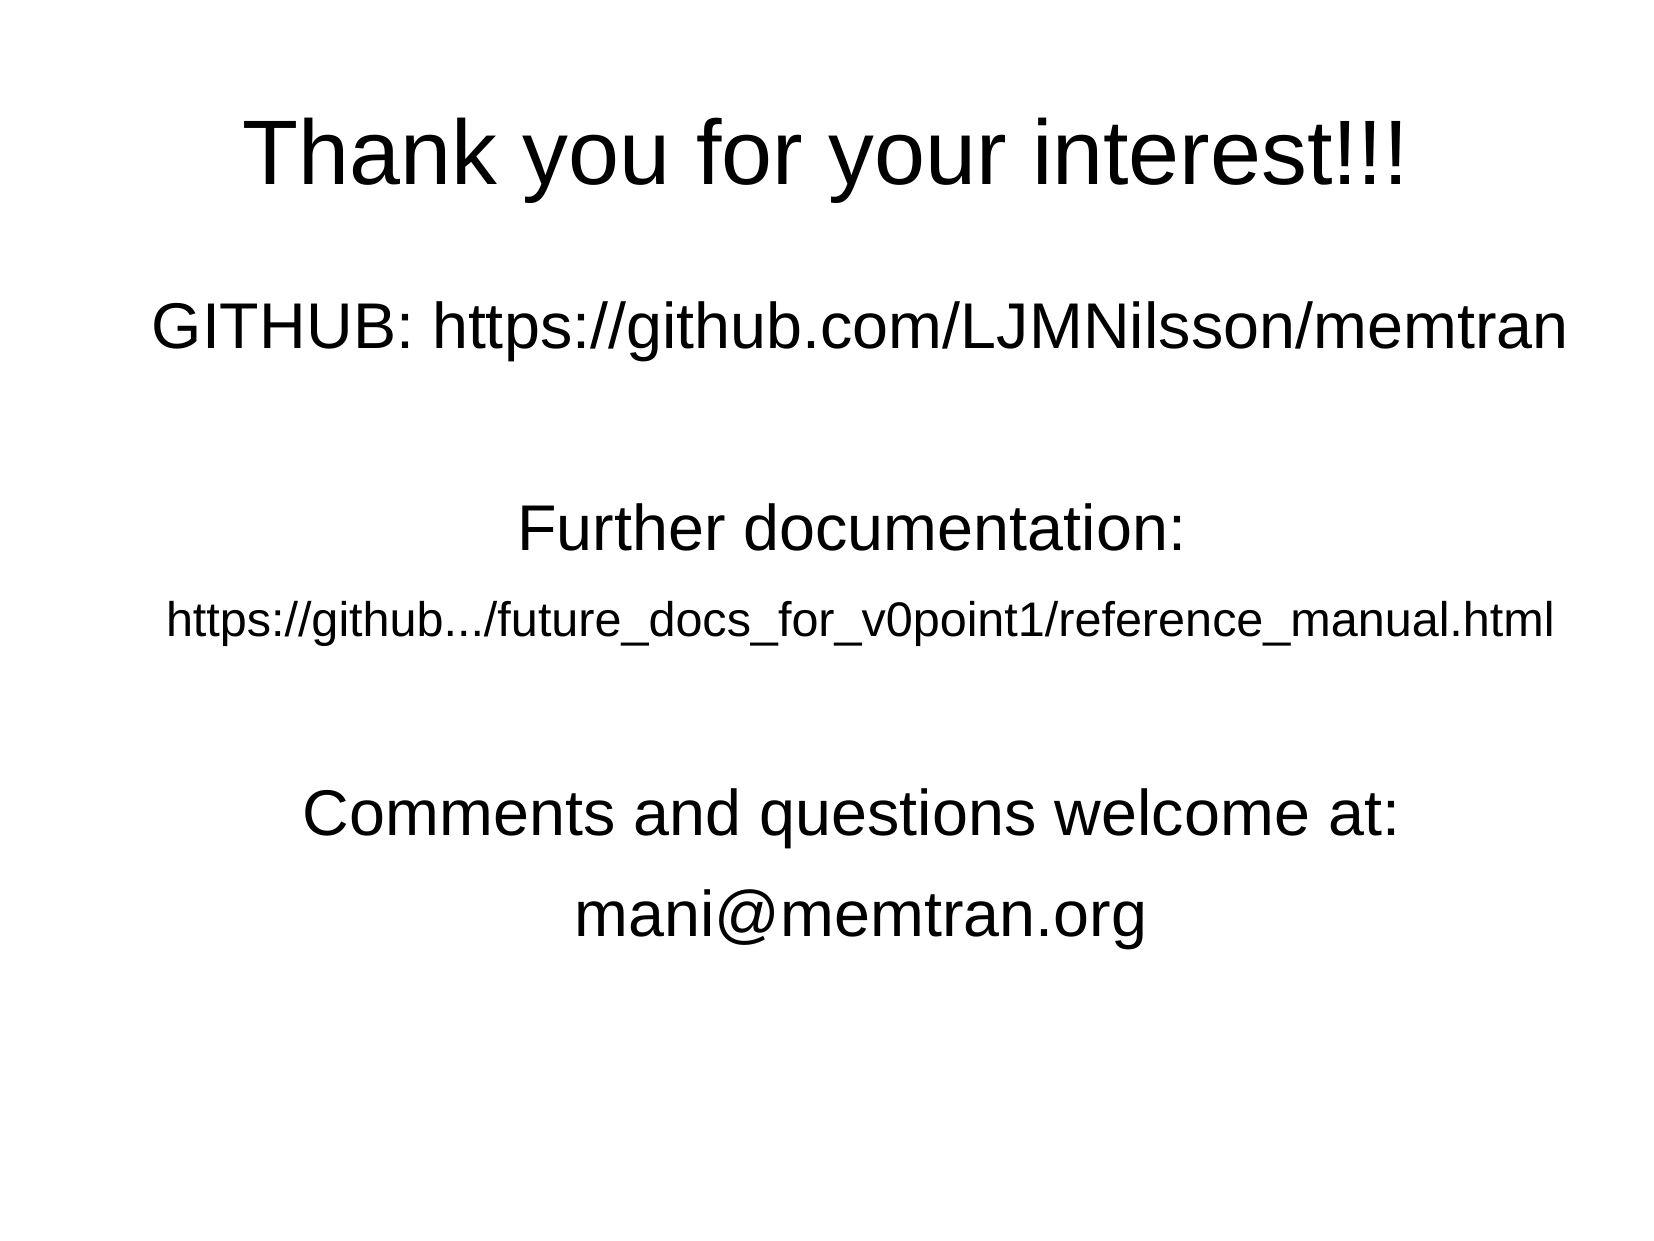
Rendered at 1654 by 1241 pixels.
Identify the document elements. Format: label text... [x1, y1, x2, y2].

title Thank you for your interest!!! [82, 49, 1571, 257]
list GITHUB: https://github.com/LJMNilsson/memtran Further documentation: https://github.../future_docs_for_v0point1/reference_manual.html Comments and questions welcome at: mani@memtran.org [82, 290, 1571, 1010]
